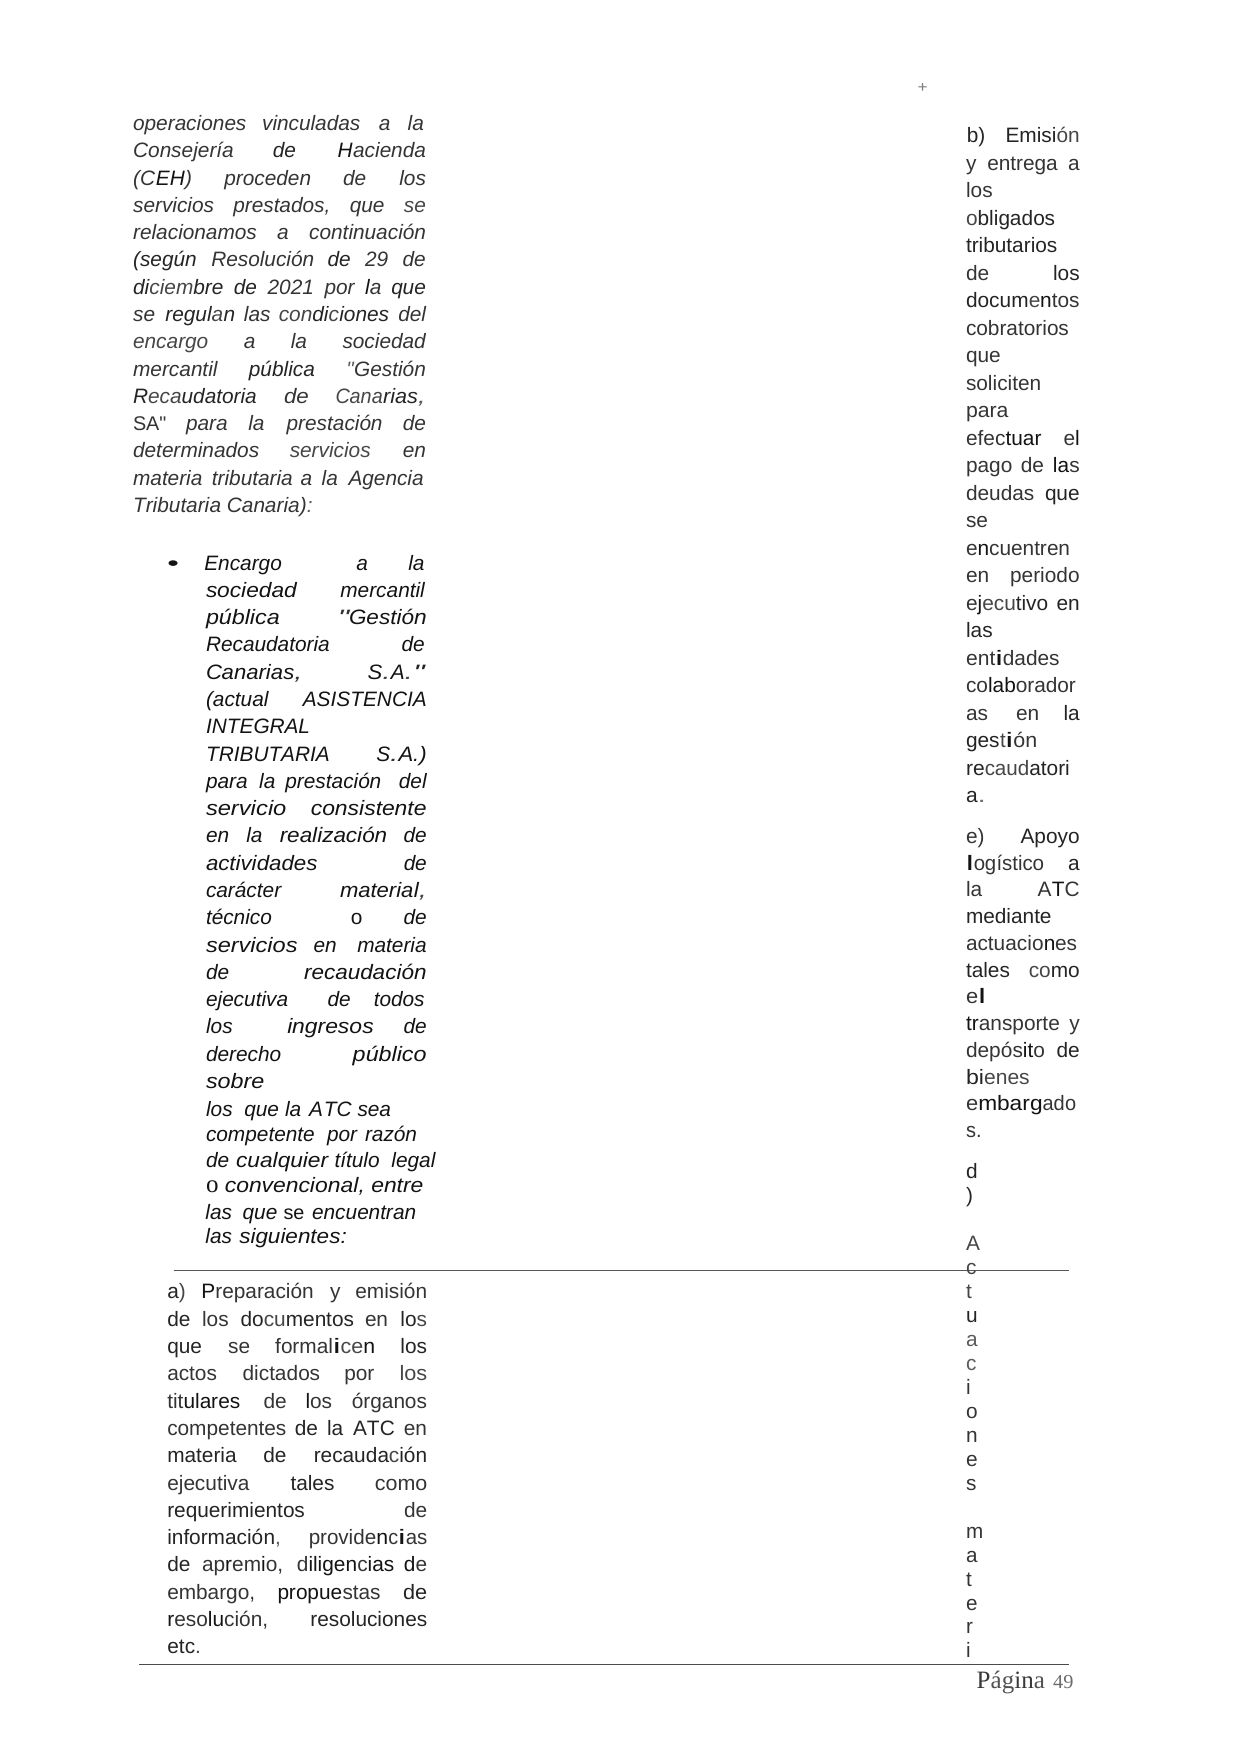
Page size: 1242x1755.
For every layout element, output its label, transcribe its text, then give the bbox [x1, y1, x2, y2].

text operaciones vinculadas a la Consejería de Hacienda (CEH) proceden de los servicios prestados, que se relacionamos a continuación (según Resolución de 29 de diciembre de 2021 por la que se regulan las condiciones del encargo a la sociedad mercantil pública "Gestión Recaudatoria de Canarias, SA" para la prestación de determinados servicios en materia tributaria a la Agencia Tributaria Canaria): [98, 111, 426, 517]
text los que la ATC sea competente por razón de cualquier título legal o convencional, entre [206, 1096, 442, 1197]
text a) Preparación y emisión de los documentos en los que se formalicen los actos dictados por los titulares de los órganos competentes de la ATC en materia de recaudación ejecutiva tales como requerimientos de información, providencias de apremio, diligencias de embargo, propuestas de resolución, resoluciones etc. [167, 1279, 427, 1658]
text b) Emisión y entrega a los obligados tributarios de los documentos cobratorios que soliciten para efectuar el pago de las deudas que se encuentren en periodo ejecutivo en las entidades colaboradoras en la gestión recaudatoria. [966, 123, 1079, 807]
text e) Apoyo logístico a la ATC mediante actuaciones tales como el transporte y depósito de bienes embargados. [966, 823, 1079, 1142]
text las que se encuentran las siguientes: [205, 1200, 442, 1248]
text • Encargo a la sociedad mercantil pública "Gestión Recaudatoria de Canarias, S.A." (actual ASISTENCIA INTEGRAL TRIBUTARIA S.A.) para la prestación del servicio consistente en la realización de actividades de carácter material, técnico o de servicios en materia de recaudación ejecutiva de todos los ingresos de derecho público sobre [167, 550, 426, 1093]
